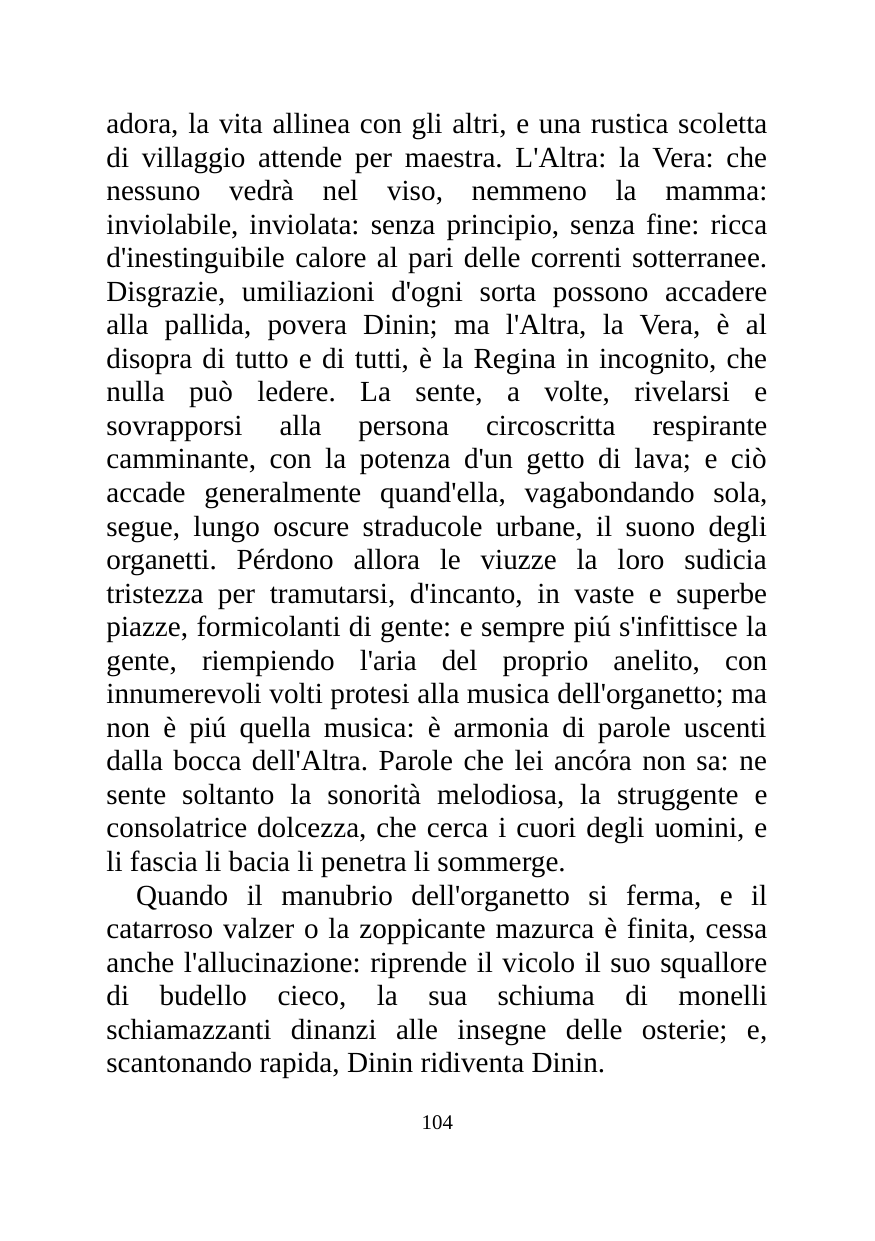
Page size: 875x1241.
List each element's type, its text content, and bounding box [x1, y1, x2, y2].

text Quando il manubrio dell'organetto si ferma, e il catarroso valzer o la zoppicante mazurca è finita, cessa anche l'allucinazione: riprende il vicolo il suo squallore di budello cieco, la sua schiuma di monelli schiamazzanti dinanzi alle insegne delle osterie; e, scantonando rapida, Dinin ridiventa Dinin. [106, 878, 768, 1079]
text adora, la vita allinea con gli altri, e una rustica scoletta di villaggio attende per maestra. L'Altra: la Vera: che nessuno vedrà nel viso, nemmeno la mamma: inviolabile, inviolata: senza principio, senza fine: ricca d'inestinguibile calore al pari delle correnti sotterranee. Disgrazie, umiliazioni d'ogni sorta possono accadere alla pallida, povera Dinin; ma l'Altra, la Vera, è al disopra di tutto e di tutti, è la Regina in incognito, che nulla può ledere. La sente, a volte, rivelarsi e sovrapporsi alla persona circoscritta respirante camminante, con la potenza d'un getto di lava; e ciò accade generalmente quand'ella, vagabondando sola, segue, lungo oscure straducole urbane, il suono degli organetti. Pérdono allora le viuzze la loro sudicia tristezza per tramutarsi, d'incanto, in vaste e superbe piazze, formicolanti di gente: e sempre piú s'infittisce la gente, riempiendo l'aria del proprio anelito, con innumerevoli volti protesi alla musica dell'organetto; ma non è piú quella musica: è armonia di parole uscenti dalla bocca dell'Altra. Parole che lei ancóra non sa: ne sente soltanto la sonorità melodiosa, la struggente e consolatrice dolcezza, che cerca i cuori degli uomini, e li fascia li bacia li penetra li sommerge. [106, 106, 768, 878]
